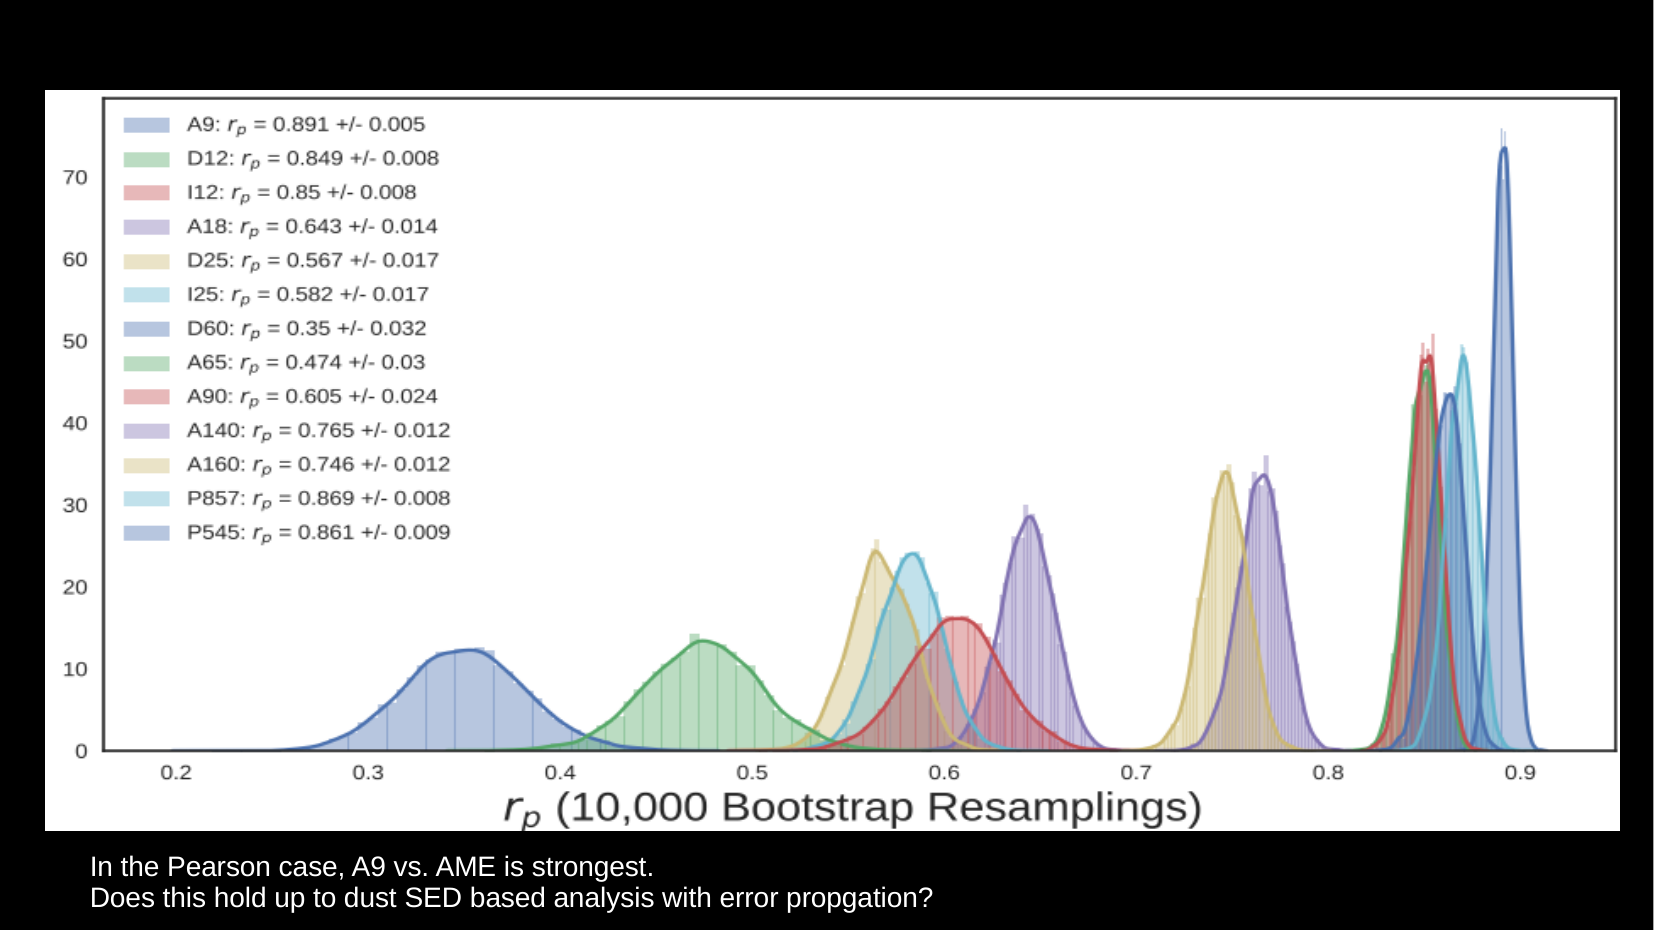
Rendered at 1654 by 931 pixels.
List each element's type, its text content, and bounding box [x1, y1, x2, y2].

picture [45, 90, 1620, 831]
text_box In the Pearson case, A9 vs. AME is strongest. Does this hold up to dust SED based analysis with error propgation? [75, 843, 1381, 922]
